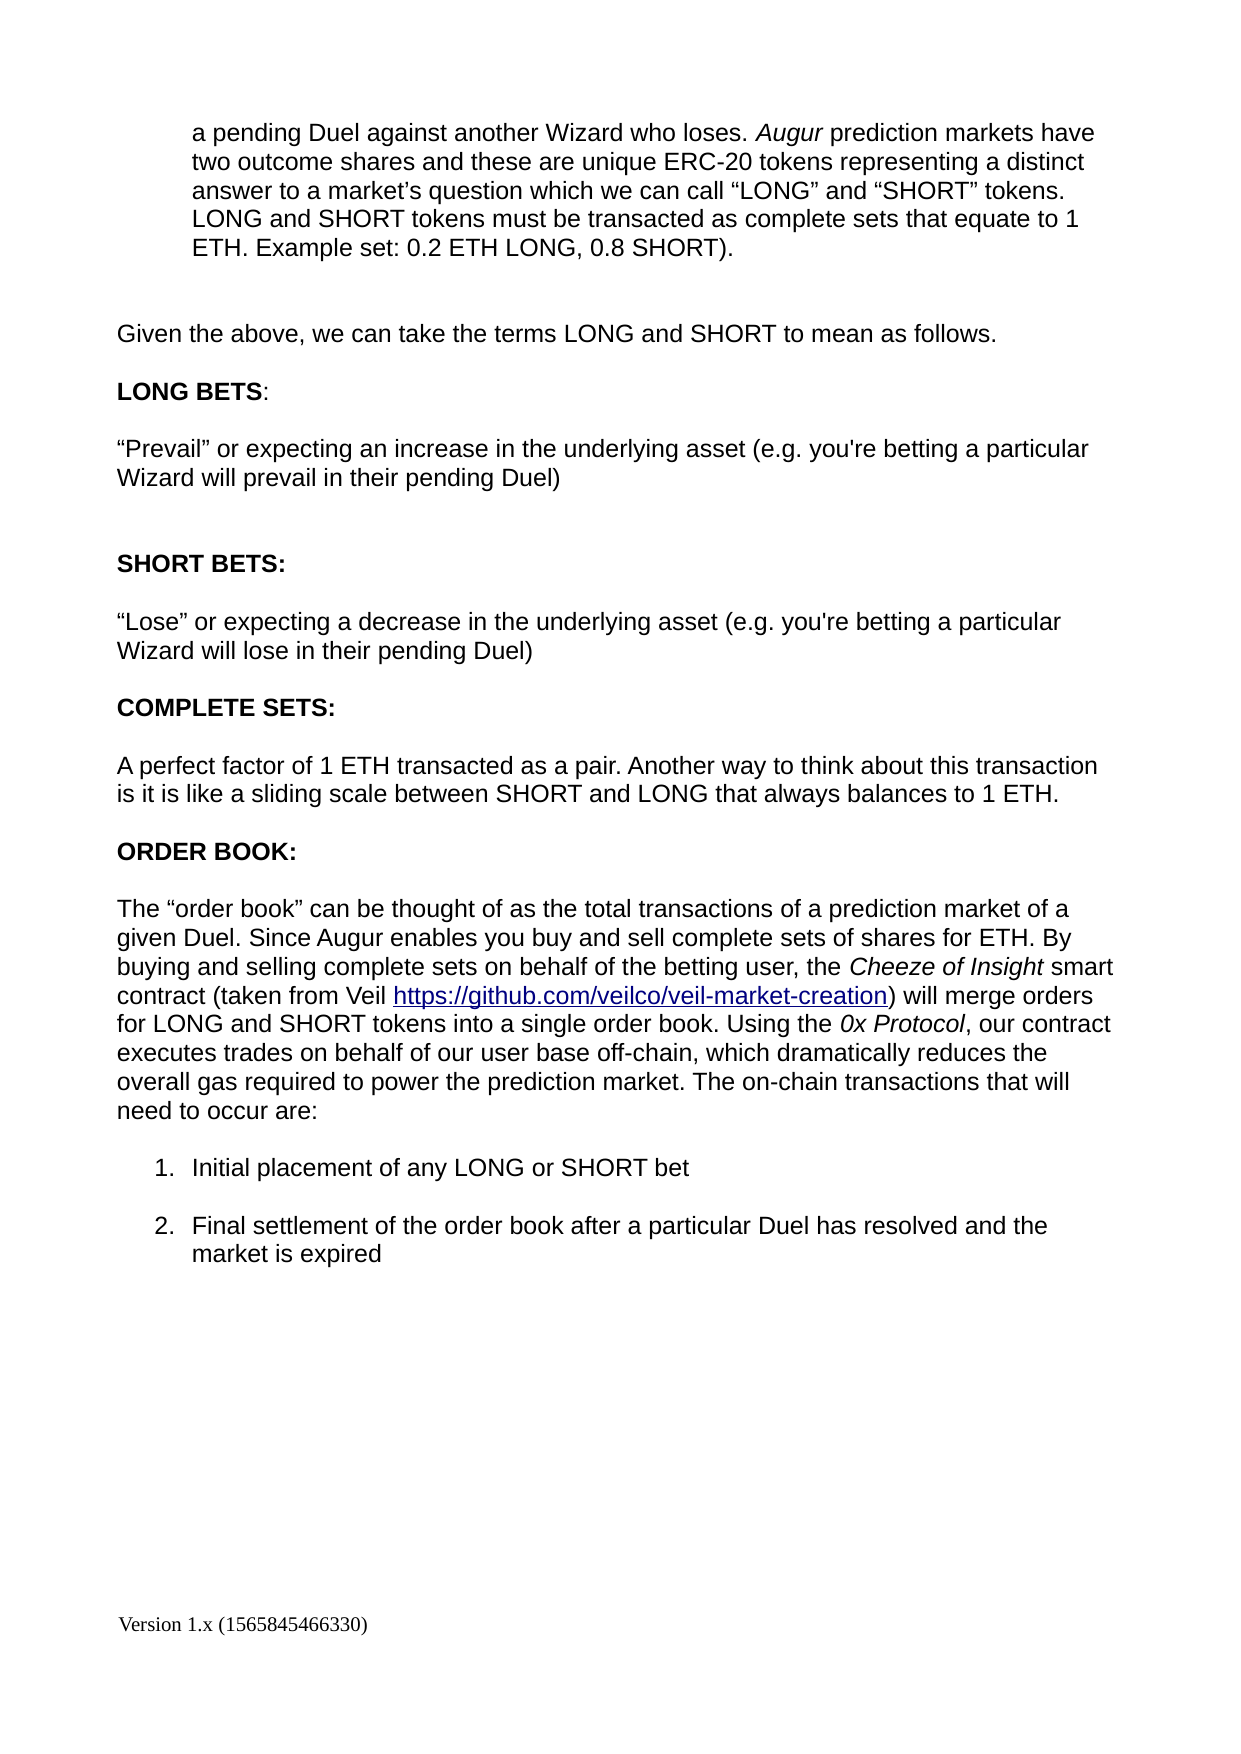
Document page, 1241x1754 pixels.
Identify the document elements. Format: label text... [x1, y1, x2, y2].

text A perfect factor of 1 ETH transacted as a pair. Another way to think about this transaction is it is like a sliding scale between SHORT and LONG that always balances to 1 ETH. [117, 751, 1122, 808]
list a pending Duel against another Wizard who loses. Augur prediction markets have two outcome shares and these are unique ERC-20 tokens representing a distinct answer to a market’s question which we can call “LONG” and “SHORT” tokens. LONG and SHORT tokens must be transacted as complete sets that equate to 1 ETH. Example set: 0.2 ETH LONG, 0.8 SHORT). [154, 118, 1122, 262]
text LONG BETS: [117, 377, 1122, 406]
text ORDER BOOK: [117, 837, 1122, 866]
text SHORT BETS: [117, 549, 1122, 578]
list Final settlement of the order book after a particular Duel has resolved and the market is expired [154, 1211, 1122, 1268]
text “Prevail” or expecting an increase in the underlying asset (e.g. you're betting a particular Wizard will prevail in their pending Duel) [117, 434, 1122, 492]
text The “order book” can be thought of as the total transactions of a prediction market of a given Duel. Since Augur enables you buy and sell complete sets of shares for ETH. By buying and selling complete sets on behalf of the betting user, the Cheeze of Insight smart contract (taken from Veil https://github.com/veilco/veil-market-creation) will merge orders for LONG and SHORT tokens into a single order book. Using the 0x Protocol, our contract executes trades on behalf of our user base off-chain, which dramatically reduces the overall gas required to power the prediction market. The on-chain transactions that will need to occur are: [117, 894, 1122, 1124]
list Initial placement of any LONG or SHORT bet [154, 1153, 1122, 1182]
text “Lose” or expecting a decrease in the underlying asset (e.g. you're betting a particular Wizard will lose in their pending Duel) [117, 607, 1122, 664]
text Given the above, we can take the terms LONG and SHORT to mean as follows. [117, 319, 1122, 348]
text COMPLETE SETS: [117, 693, 1122, 722]
